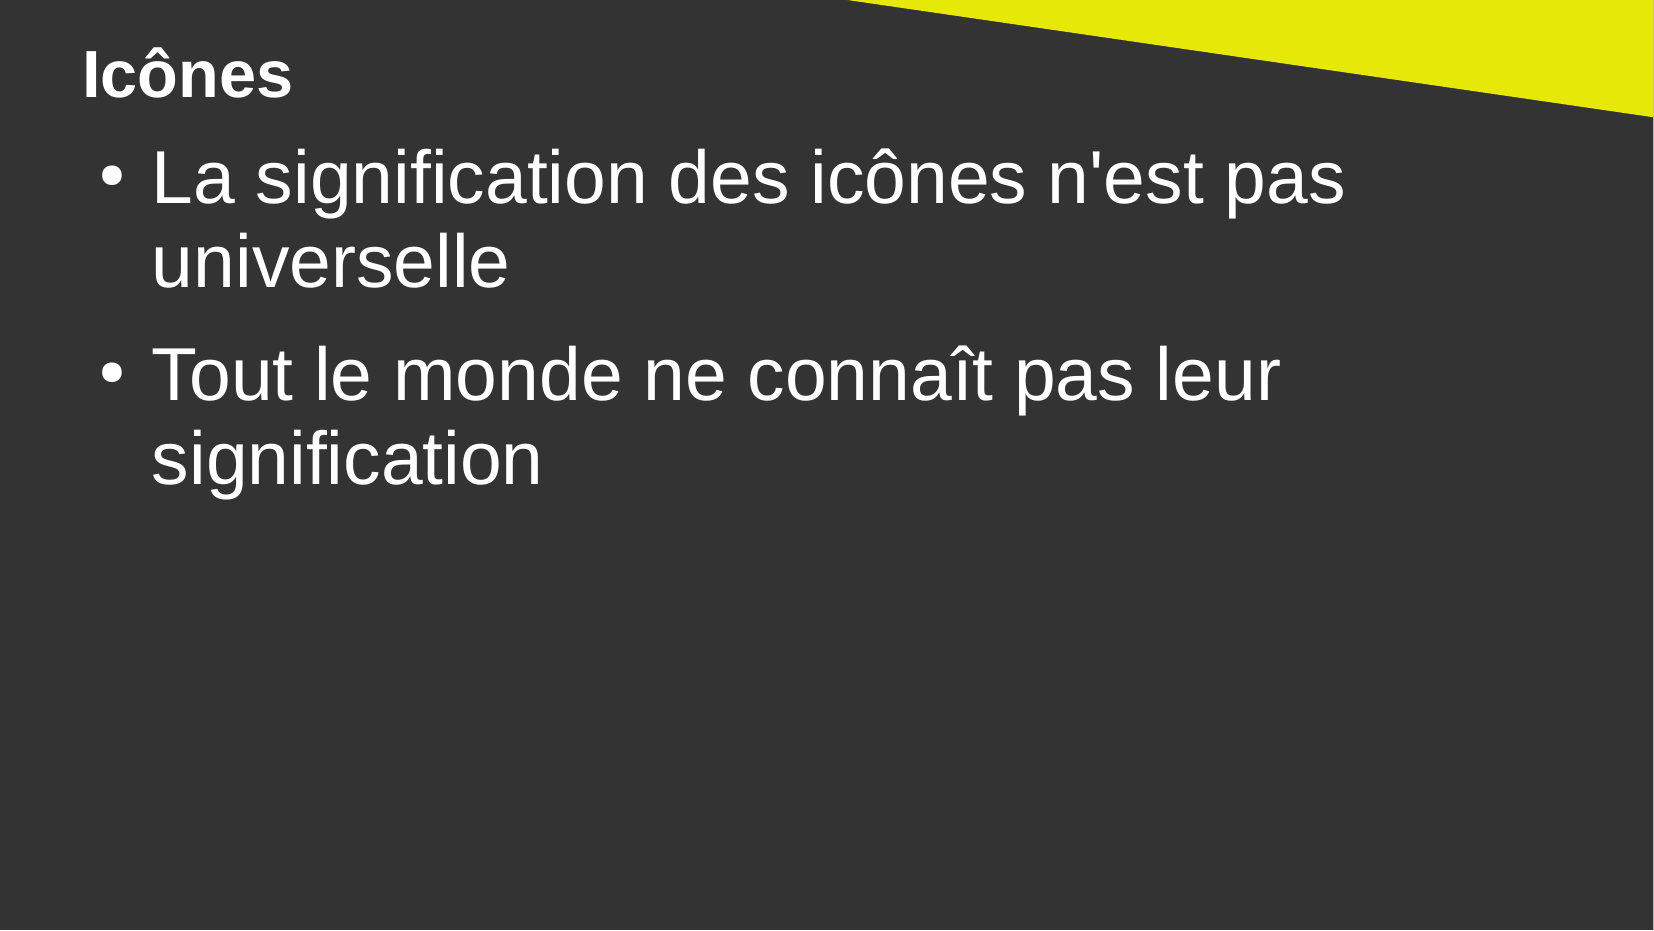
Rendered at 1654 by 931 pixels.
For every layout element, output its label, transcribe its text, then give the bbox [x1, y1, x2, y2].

list La signification des icônes n'est pas universelle Tout le monde ne connaît pas leur signification [80, 135, 1620, 709]
title Icônes [82, 37, 1571, 114]
text_box [847, 0, 1654, 118]
